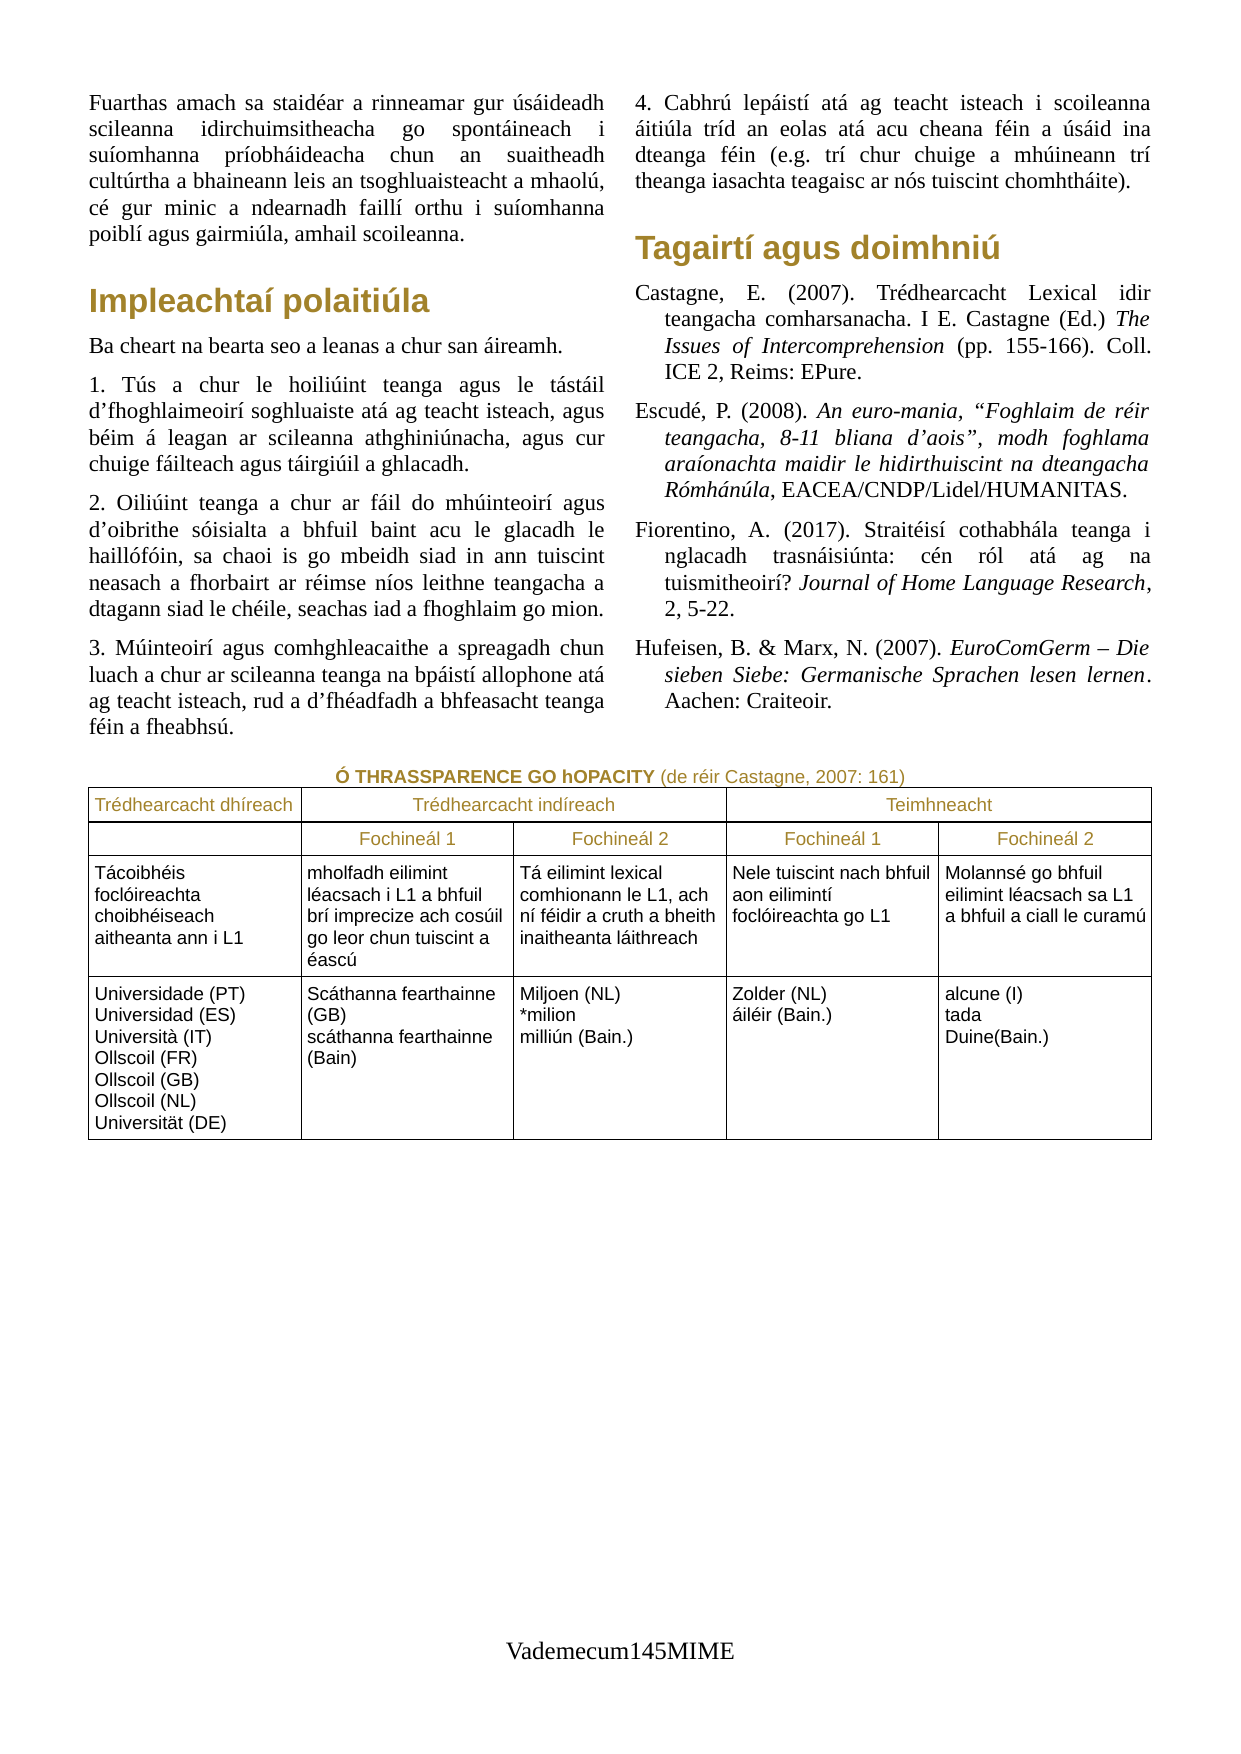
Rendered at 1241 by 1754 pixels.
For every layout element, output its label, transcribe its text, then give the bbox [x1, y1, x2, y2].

table_header Trédhearcacht indíreach [302, 788, 726, 821]
text 2. Oiliúint teanga a chur ar fáil do mhúinteoirí agus d’oibrithe sóisialta a bhfuil baint acu le glacadh le haillófóin, sa chaoi is go mbeidh siad in ann tuiscint neasach a fhorbairt ar réimse níos leithne teangacha a dtagann siad le chéile, seachas iad a fhoghlaim go mion. [88, 489, 605, 621]
table_cell Tá eilimint lexical comhionann le L1, ach ní féidir a cruth a bheith inaitheanta láithreach [514, 856, 726, 976]
table_cell Fochineál 2 [514, 823, 726, 855]
table_cell Scáthanna fearthainne (GB) scáthanna fearthainne (Bain) [302, 977, 513, 1139]
subtitle Tagairtí agus doimhniú [635, 228, 1152, 266]
subtitle Impleachtaí polaitiúla [88, 281, 605, 319]
table_header Teimhneacht [727, 788, 1151, 821]
text Hufeisen, B. & Marx, N. (2007). EuroComGerm – Die sieben Siebe: Germanische Sprachen lesen lernen. Aachen: Craiteoir. [635, 634, 1152, 713]
table_cell alcune (I) tada Duine(Bain.) [939, 977, 1151, 1139]
text Ó THRASSPARENCE GO hOPACITY (de réir Castagne, 2007: 161) [88, 766, 1152, 787]
table_cell Zolder (NL) áiléir (Bain.) [727, 977, 938, 1139]
table_cell Miljoen (NL) *milion milliún (Bain.) [514, 977, 726, 1139]
table_cell Fochineál 1 [727, 823, 938, 855]
table_header Trédhearcacht dhíreach [89, 788, 301, 821]
text 1. Tús a chur le hoiliúint teanga agus le tástáil d’fhoghlaimeoirí soghluaiste atá ag teacht isteach, agus béim á leagan ar scileanna athghiniúnacha, agus cur chuige fáilteach agus táirgiúil a ghlacadh. [88, 371, 605, 476]
text Escudé, P. (2008). An euro-mania, “Foghlaim de réir teangacha, 8-11 bliana d’aois”, modh foghlama araíonachta maidir le hidirthuiscint na dteangacha Rómhánúla, EACEA/CNDP/Lidel/HUMANITAS. [635, 397, 1152, 503]
table_cell Tácoibhéis foclóireachta choibhéiseach aitheanta ann i L1 [89, 856, 301, 976]
table_cell mholfadh eilimint léacsach i L1 a bhfuil brí imprecize ach cosúil go leor chun tuiscint a éascú [302, 856, 513, 976]
text Fuarthas amach sa staidéar a rinneamar gur úsáideadh scileanna idirchuimsitheacha go spontáineach i suíomhanna príobháideacha chun an suaitheadh cultúrtha a bhaineann leis an tsoghluaisteacht a mhaolú, cé gur minic a ndearnadh faillí orthu i suíomhanna poiblí agus gairmiúla, amhail scoileanna. [88, 88, 605, 247]
table_cell Universidade (PT) Universidad (ES) Università (IT) Ollscoil (FR) Ollscoil (GB) Ollscoil (NL) Universität (DE) [89, 977, 301, 1139]
table_cell Nele tuiscint nach bhfuil aon eilimintí foclóireachta go L1 [727, 856, 938, 976]
text Fiorentino, A. (2017). Straitéisí cothabhála teanga i nglacadh trasnáisiúnta: cén ról atá ag na tuismitheoirí? Journal of Home Language Research, 2, 5-22. [635, 516, 1152, 621]
table_cell Molannsé go bhfuil eilimint léacsach sa L1 a bhfuil a ciall le curamú [939, 856, 1151, 976]
table_cell [89, 823, 301, 855]
table_cell Fochineál 2 [939, 823, 1151, 855]
table_cell Fochineál 1 [302, 823, 513, 855]
text 3. Múinteoirí agus comhghleacaithe a spreagadh chun luach a chur ar scileanna teanga na bpáistí allophone atá ag teacht isteach, rud a d’fhéadfadh a bhfeasacht teanga féin a fheabhsú. [88, 634, 605, 740]
text 4. Cabhrú lepáistí atá ag teacht isteach i scoileanna áitiúla tríd an eolas atá acu cheana féin a úsáid ina dteanga féin (e.g. trí chur chuige a mhúineann trí theanga iasachta teagaisc ar nós tuiscint chomhtháite). [635, 88, 1152, 194]
text Ba cheart na bearta seo a leanas a chur san áireamh. [88, 332, 605, 358]
text Castagne, E. (2007). Trédhearcacht Lexical idir teangacha comharsanacha. I E. Castagne (Ed.) The Issues of Intercomprehension (pp. 155-166). Coll. ICE 2, Reims: EPure. [635, 279, 1152, 384]
